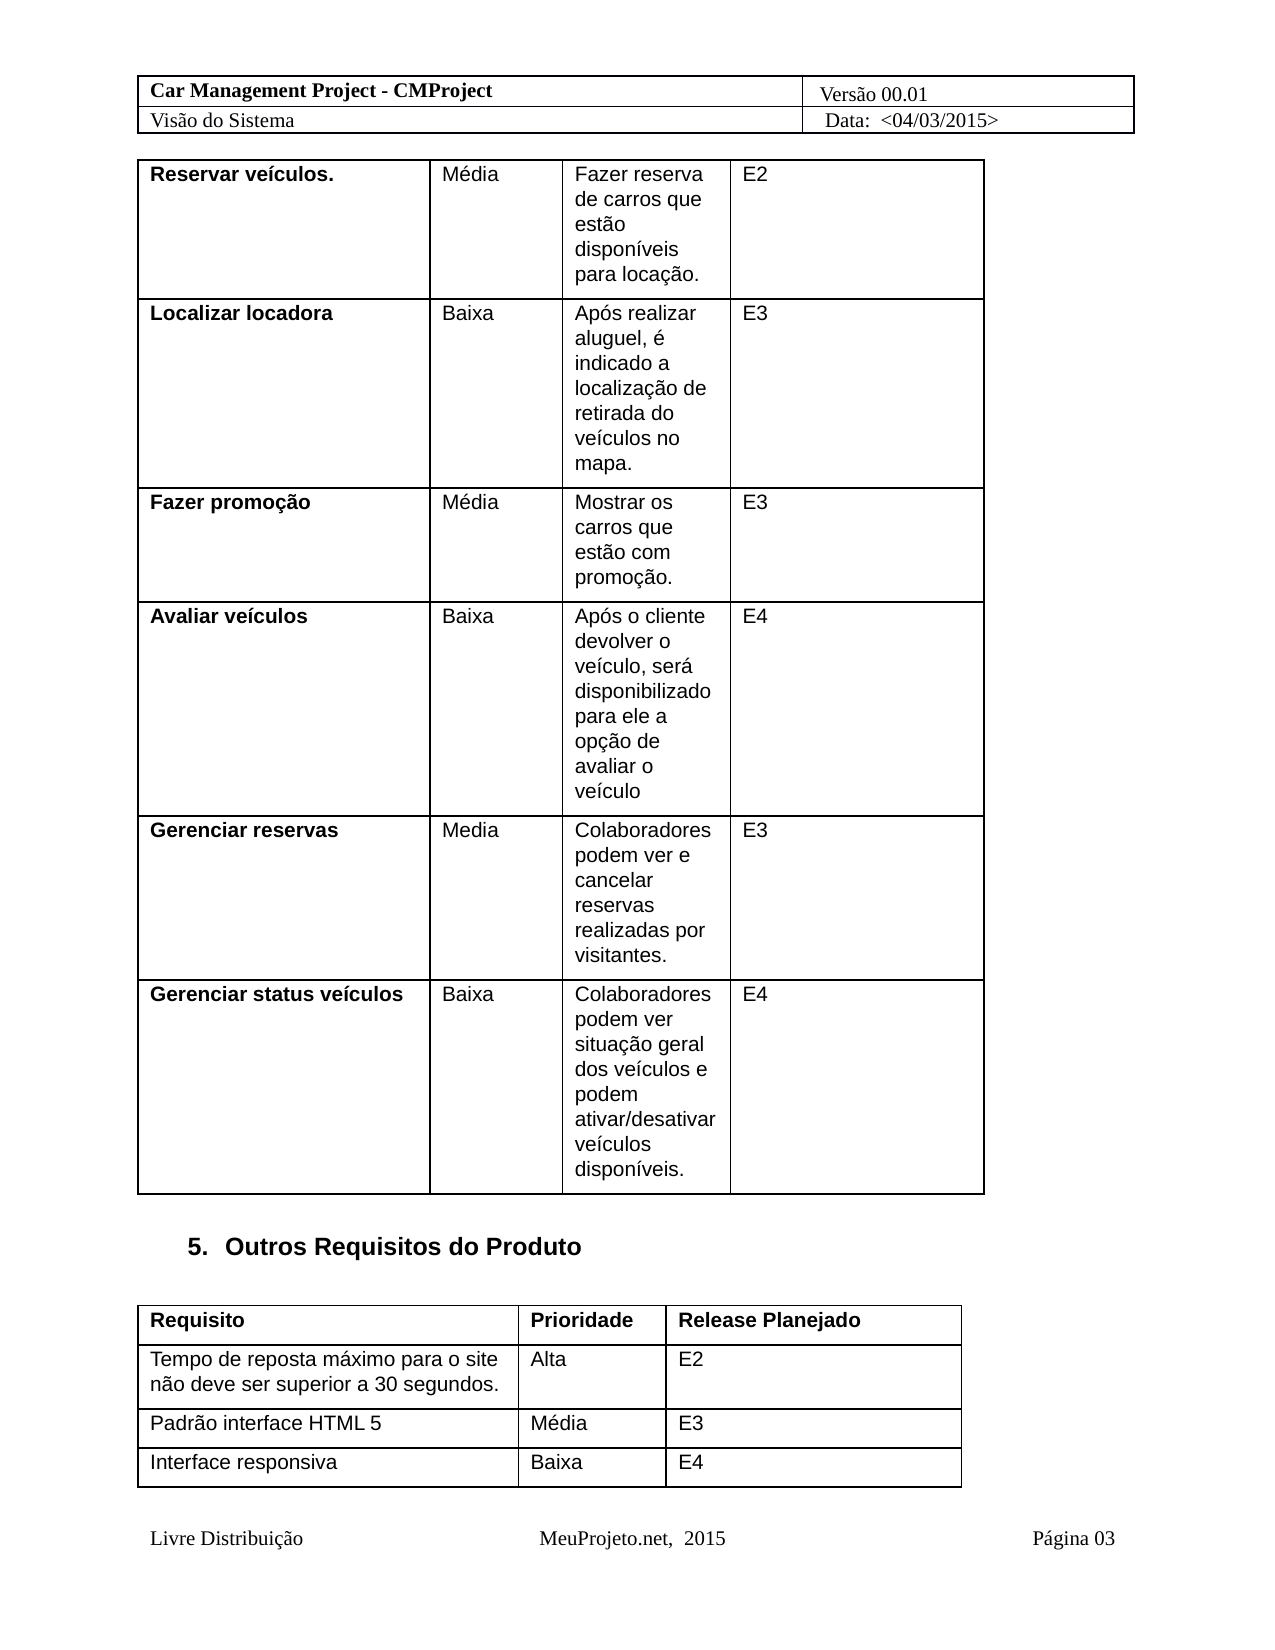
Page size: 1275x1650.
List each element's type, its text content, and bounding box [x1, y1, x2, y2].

table_cell E4 [667, 1449, 961, 1486]
table_cell Baixa [431, 981, 562, 1193]
table_cell E3 [731, 489, 983, 601]
table_cell E4 [731, 603, 983, 815]
table_cell Média [431, 489, 562, 601]
table_cell Colaboradores podem ver e cancelar reservas realizadas por visitantes. [563, 817, 730, 979]
table_cell Média [431, 161, 562, 298]
table_cell Tempo de reposta máximo para o site não deve ser superior a 30 segundos. [139, 1346, 518, 1408]
table_cell E3 [731, 300, 983, 487]
table_cell E4 [731, 981, 983, 1193]
table_cell Fazer promoção [139, 489, 429, 601]
table_cell E2 [667, 1346, 961, 1408]
table_cell Mostrar os carros que estão com promoção. [563, 489, 730, 601]
table_header Requisito [139, 1306, 518, 1344]
table_cell Colaboradores podem ver situação geral dos veículos e podem ativar/desativar veículos disponíveis. [563, 981, 730, 1193]
table_cell E3 [667, 1410, 961, 1447]
table_cell Avaliar veículos [139, 603, 429, 815]
table_cell Após o cliente devolver o veículo, será disponibilizado para ele a opção de avaliar o veículo [563, 603, 730, 815]
table_cell Gerenciar status veículos [139, 981, 429, 1193]
subtitle Outros Requisitos do Produto [187, 1232, 1125, 1261]
table_cell Média [519, 1410, 665, 1447]
table_cell Baixa [431, 300, 562, 487]
table_cell Localizar locadora [139, 300, 429, 487]
table_cell Após realizar aluguel, é indicado a localização de retirada do veículos no mapa. [563, 300, 730, 487]
table_cell E3 [731, 817, 983, 979]
table_cell Alta [519, 1346, 665, 1408]
table_cell Fazer reserva de carros que estão disponíveis para locação. [563, 161, 730, 298]
table_cell E2 [731, 161, 983, 298]
table_cell Padrão interface HTML 5 [139, 1410, 518, 1447]
table_cell Interface responsiva [139, 1449, 518, 1486]
table_cell Gerenciar reservas [139, 817, 429, 979]
table_cell Media [431, 817, 562, 979]
table_header Release Planejado [667, 1306, 961, 1344]
table_header Prioridade [519, 1306, 665, 1344]
table_cell Baixa [431, 603, 562, 815]
table_cell Baixa [519, 1449, 665, 1486]
table_cell Reservar veículos. [139, 161, 429, 298]
